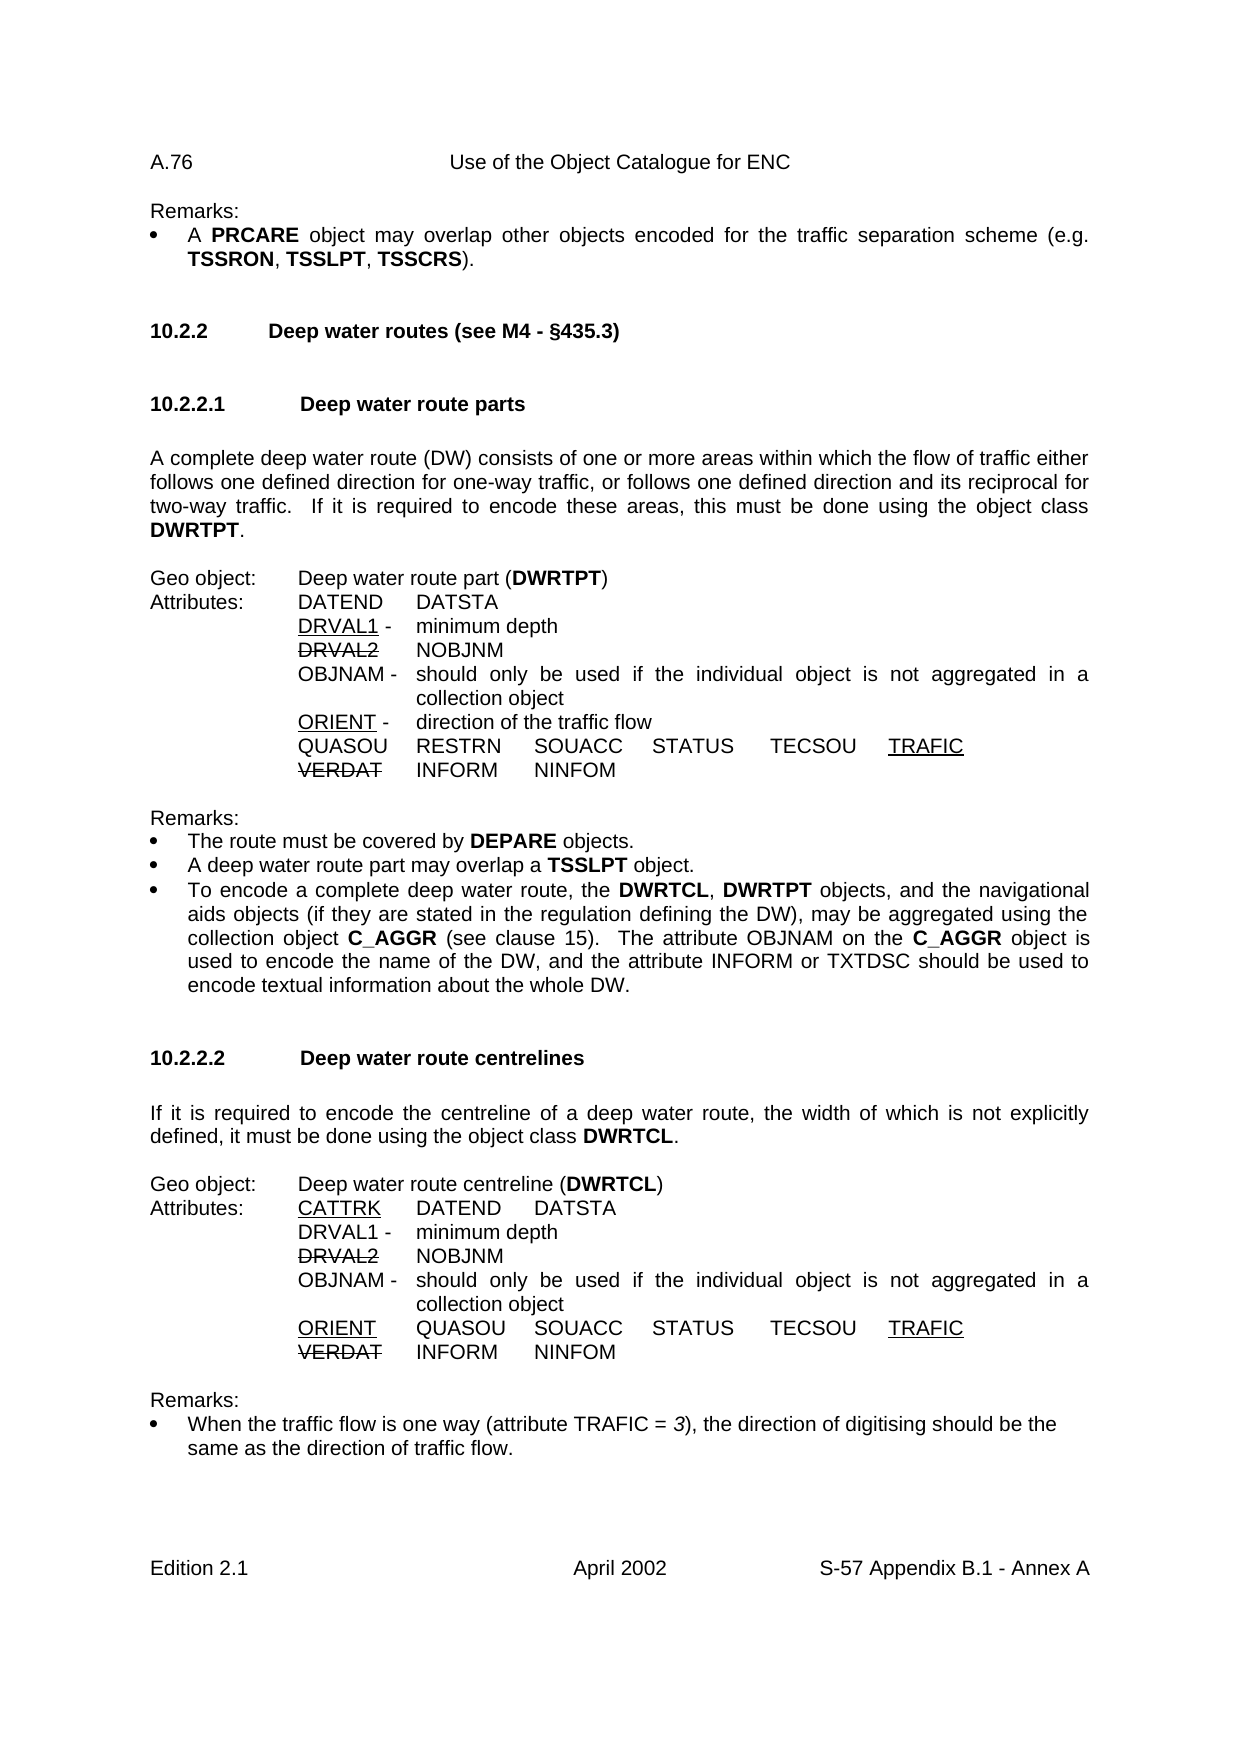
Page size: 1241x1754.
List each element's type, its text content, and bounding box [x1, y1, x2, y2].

subtitle 10.2.2 Deep water routes (see M4 - §435.3) [150, 319, 1090, 343]
list To encode a complete deep water route, the DWRTCL, DWRTPT objects, and the navigational aids objects (if they are stated in the regulation defining the DW), may be aggregated using the collection object C_AGGR (see clause 15). The attribute OBJNAM on the C_AGGR object is used to encode the name of the DW, and the attribute INFORM or TXTDSC should be used to encode textual information about the whole DW. [150, 877, 1090, 997]
text Geo object: Deep water route centreline (DWRTCL) [150, 1172, 1090, 1196]
text Remarks: [150, 1388, 1090, 1412]
text Geo object: Deep water route part (DWRTPT) [150, 566, 1090, 590]
text Attributes: CATTRK DATEND DATSTA [150, 1196, 1090, 1220]
text DRVAL1 - minimum depth [150, 1220, 1090, 1244]
text DRVAL1 - minimum depth [150, 614, 1090, 638]
text DRVAL2 NOBJNM [150, 638, 1090, 662]
list A deep water route part may overlap a TSSLPT object. [150, 853, 1090, 877]
subtitle 10.2.2.2 Deep water route centrelines [150, 1046, 1090, 1070]
text A complete deep water route (DW) consists of one or more areas within which the flow of traffic either follows one defined direction for one-way traffic, or follows one defined direction and its reciprocal for two-way traffic. If it is required to encode these areas, this must be done using the object class DWRTPT. [150, 446, 1090, 542]
text Remarks: [150, 199, 1090, 223]
text DRVAL2 NOBJNM [150, 1244, 1090, 1268]
text Remarks: [150, 805, 1090, 829]
subtitle 10.2.2.1 Deep water route parts [150, 392, 1090, 416]
text OBJNAM - should only be used if the individual object is not aggregated in a collection object [298, 662, 1090, 709]
text If it is required to encode the centreline of a deep water route, the width of which is not explicitly defined, it must be done using the object class DWRTCL. [150, 1100, 1090, 1148]
text Attributes: DATEND DATSTA [150, 590, 1090, 614]
text ORIENT QUASOU SOUACC STATUS TECSOU TRAFIC VERDAT INFORM NINFOM [268, 1316, 1090, 1364]
list A PRCARE object may overlap other objects encoded for the traffic separation scheme (e.g. TSSRON, TSSLPT, TSSCRS). [150, 223, 1090, 271]
text OBJNAM - should only be used if the individual object is not aggregated in a collection object [298, 1268, 1090, 1316]
text ORIENT - direction of the traffic flow [150, 709, 1090, 733]
list When the traffic flow is one way (attribute TRAFIC = 3), the direction of digitising should be the same as the direction of traffic flow. [150, 1412, 1090, 1460]
text QUASOU RESTRN SOUACC STATUS TECSOU TRAFIC VERDAT INFORM NINFOM [150, 733, 1090, 781]
list The route must be covered by DEPARE objects. [150, 829, 1090, 853]
